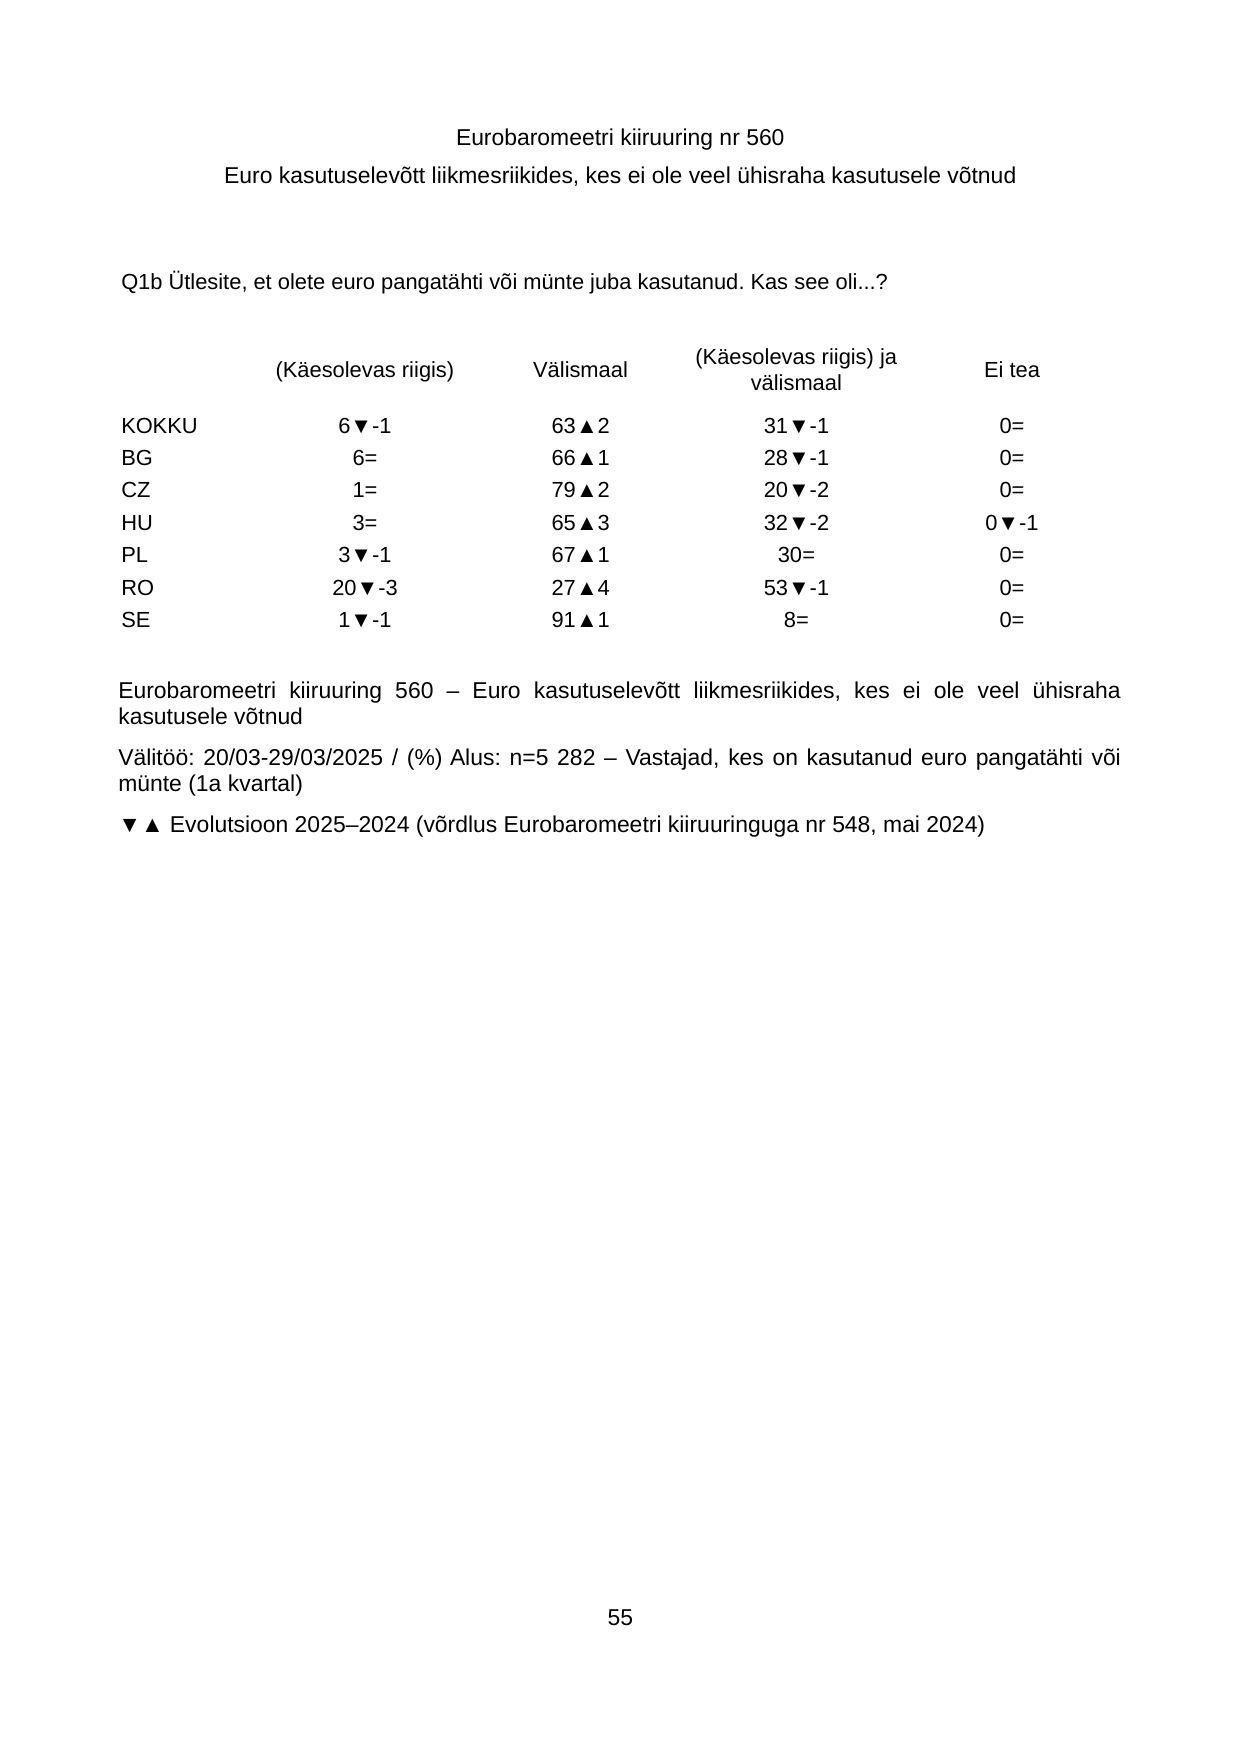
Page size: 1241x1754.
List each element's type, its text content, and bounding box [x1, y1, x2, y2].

table_cell 1= [257, 474, 472, 506]
table_cell (Käesolevas riigis) ja välismaal [688, 330, 904, 409]
table_cell 27▲4 [473, 571, 688, 603]
table_cell RO [118, 571, 257, 603]
text Eurobaromeetri kiiruuring 560 – Euro kasutuselevõtt liikmesriikides, kes ei ole veel ühisraha kasutusele võtnud [118, 677, 1122, 729]
table_cell CZ [118, 474, 257, 506]
table_cell Ei tea [904, 330, 1120, 409]
table_cell 0= [904, 571, 1120, 603]
table_cell 3= [257, 506, 472, 539]
table_cell 0= [904, 474, 1120, 506]
table_cell 20▼-3 [257, 571, 472, 603]
table_cell [118, 298, 257, 330]
table_cell [118, 330, 257, 409]
table_cell 6= [257, 441, 472, 474]
table_cell 63▲2 [473, 409, 688, 441]
table_cell 53▼-1 [688, 571, 904, 603]
table_cell [473, 298, 688, 330]
table_cell 31▼-1 [688, 409, 904, 441]
table_cell [904, 298, 1120, 330]
table_cell [688, 298, 904, 330]
table_cell 1▼-1 [257, 604, 472, 636]
table_cell (Käesolevas riigis) [257, 330, 472, 409]
table_cell PL [118, 539, 257, 571]
table_cell 0= [904, 604, 1120, 636]
table_cell 32▼-2 [688, 506, 904, 539]
table_cell 65▲3 [473, 506, 688, 539]
table_cell 67▲1 [473, 539, 688, 571]
table_cell 20▼-2 [688, 474, 904, 506]
table_cell KOKKU [118, 409, 257, 441]
table_cell 6▼-1 [257, 409, 472, 441]
table_cell 30= [688, 539, 904, 571]
text Välitöö: 20/03-29/03/2025 / (%) Alus: n=5 282 – Vastajad, kes on kasutanud euro pangatähti või münte (1a kvartal) [118, 744, 1122, 797]
table_cell 91▲1 [473, 604, 688, 636]
table_cell Välismaal [473, 330, 688, 409]
table_cell 66▲1 [473, 441, 688, 474]
table_cell 0= [904, 539, 1120, 571]
table_header Q1b Ütlesite, et olete euro pangatähti või münte juba kasutanud. Kas see oli...? [118, 265, 1120, 297]
table_cell SE [118, 604, 257, 636]
table_cell HU [118, 506, 257, 539]
table_cell 0= [904, 441, 1120, 474]
text ▼▲ Evolutsioon 2025–2024 (võrdlus Eurobaromeetri kiiruuringuga nr 548, mai 2024) [118, 811, 1122, 838]
table_cell 8= [688, 604, 904, 636]
table_cell 0= [904, 409, 1120, 441]
table_cell 0▼-1 [904, 506, 1120, 539]
table_cell BG [118, 441, 257, 474]
table_cell 3▼-1 [257, 539, 472, 571]
table_cell [257, 298, 472, 330]
table_cell 28▼-1 [688, 441, 904, 474]
table_cell 79▲2 [473, 474, 688, 506]
